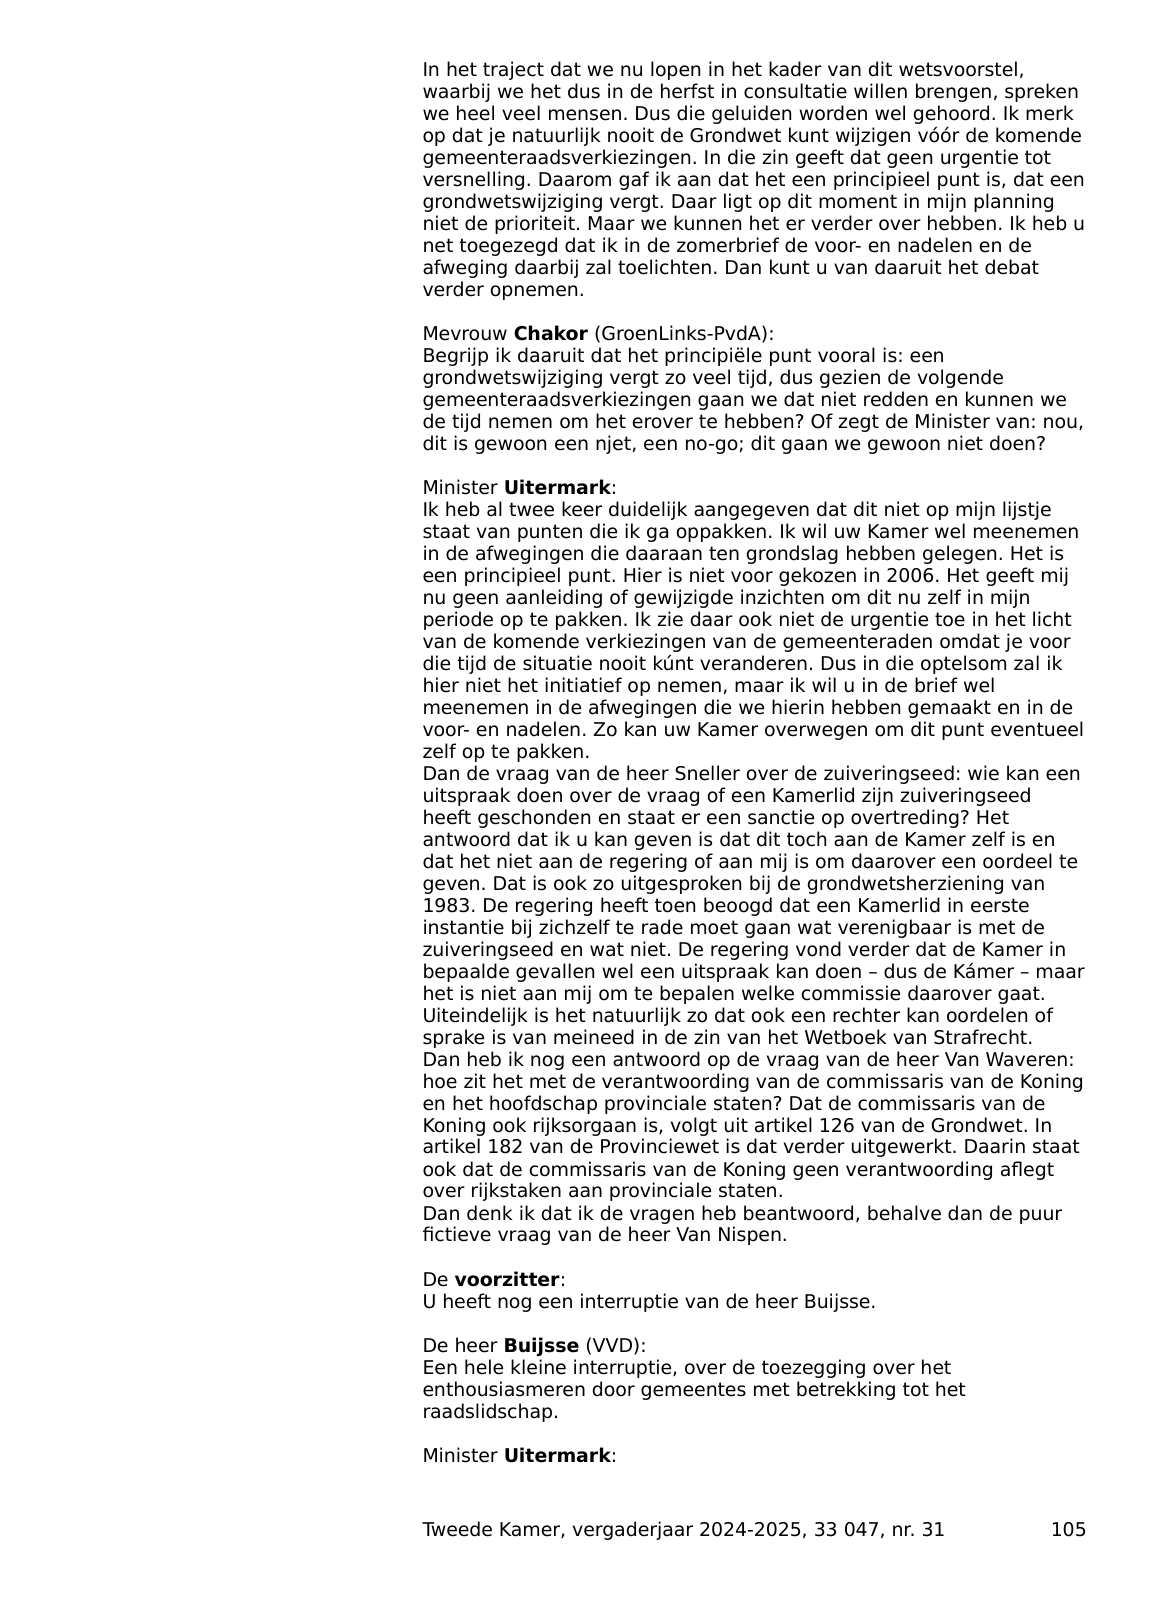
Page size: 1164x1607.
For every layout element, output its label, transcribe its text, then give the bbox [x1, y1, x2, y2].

text Minister Uitermark: [422, 477, 1087, 499]
text De heer Buijsse (VVD): [422, 1335, 1087, 1357]
text Ik heb al twee keer duidelijk aangegeven dat dit niet op mijn lijstje staat van punten die ik ga oppakken. Ik wil uw Kamer wel meenemen in de afwegingen die daaraan ten grondslag hebben gelegen. Het is een principieel punt. Hier is niet voor gekozen in 2006. Het geeft mij nu geen aanleiding of gewijzigde inzichten om dit nu zelf in mijn periode op te pakken. Ik zie daar ook niet de urgentie toe in het licht van de komende verkiezingen van de gemeenteraden omdat je voor die tijd de situatie nooit kúnt veranderen. Dus in die optelsom zal ik hier niet het initiatief op nemen, maar ik wil u in de brief wel meenemen in de afwegingen die we hierin hebben gemaakt en in de voor- en nadelen. Zo kan uw Kamer overwegen om dit punt eventueel zelf op te pakken. [422, 499, 1087, 763]
text U heeft nog een interruptie van de heer Buijsse. [422, 1291, 1087, 1312]
text Een hele kleine interruptie, over de toezegging over het enthousiasmeren door gemeentes met betrekking tot het raadslidschap. [422, 1357, 1087, 1423]
text Mevrouw Chakor (GroenLinks-PvdA): [422, 323, 1087, 345]
text Minister Uitermark: [422, 1445, 1087, 1467]
text De voorzitter: [422, 1268, 1087, 1291]
text In het traject dat we nu lopen in het kader van dit wetsvoorstel, waarbij we het dus in de herfst in consultatie willen brengen, spreken we heel veel mensen. Dus die geluiden worden wel gehoord. Ik merk op dat je natuurlijk nooit de Grondwet kunt wijzigen vóór de komende gemeenteraadsverkiezingen. In die zin geeft dat geen urgentie tot versnelling. Daarom gaf ik aan dat het een principieel punt is, dat een grondwetswijziging vergt. Daar ligt op dit moment in mijn planning niet de prioriteit. Maar we kunnen het er verder over hebben. Ik heb u net toegezegd dat ik in de zomerbrief de voor- en nadelen en de afweging daarbij zal toelichten. Dan kunt u van daaruit het debat verder opnemen. [422, 59, 1087, 301]
text Dan denk ik dat ik de vragen heb beantwoord, behalve dan de puur fictieve vraag van de heer Van Nispen. [422, 1202, 1087, 1246]
text Begrijp ik daaruit dat het principiële punt vooral is: een grondwetswijziging vergt zo veel tijd, dus gezien de volgende gemeenteraadsverkiezingen gaan we dat niet redden en kunnen we de tijd nemen om het erover te hebben? Of zegt de Minister van: nou, dit is gewoon een njet, een no-go; dit gaan we gewoon niet doen? [422, 345, 1087, 455]
text Dan heb ik nog een antwoord op de vraag van de heer Van Waveren: hoe zit het met de verantwoording van de commissaris van de Koning en het hoofdschap provinciale staten? Dat de commissaris van de Koning ook rijksorgaan is, volgt uit artikel 126 van de Grondwet. In artikel 182 van de Provinciewet is dat verder uitgewerkt. Daarin staat ook dat de commissaris van de Koning geen verantwoording aflegt over rijkstaken aan provinciale staten. [422, 1048, 1087, 1202]
text Dan de vraag van de heer Sneller over de zuiveringseed: wie kan een uitspraak doen over de vraag of een Kamerlid zijn zuiveringseed heeft geschonden en staat er een sanctie op overtreding? Het antwoord dat ik u kan geven is dat dit toch aan de Kamer zelf is en dat het niet aan de regering of aan mij is om daarover een oordeel te geven. Dat is ook zo uitgesproken bij de grondwetsherziening van 1983. De regering heeft toen beoogd dat een Kamerlid in eerste instantie bij zichzelf te rade moet gaan wat verenigbaar is met de zuiveringseed en wat niet. De regering vond verder dat de Kamer in bepaalde gevallen wel een uitspraak kan doen – dus de Kámer – maar het is niet aan mij om te bepalen welke commissie daarover gaat. Uiteindelijk is het natuurlijk zo dat ook een rechter kan oordelen of sprake is van meineed in de zin van het Wetboek van Strafrecht. [422, 763, 1087, 1048]
